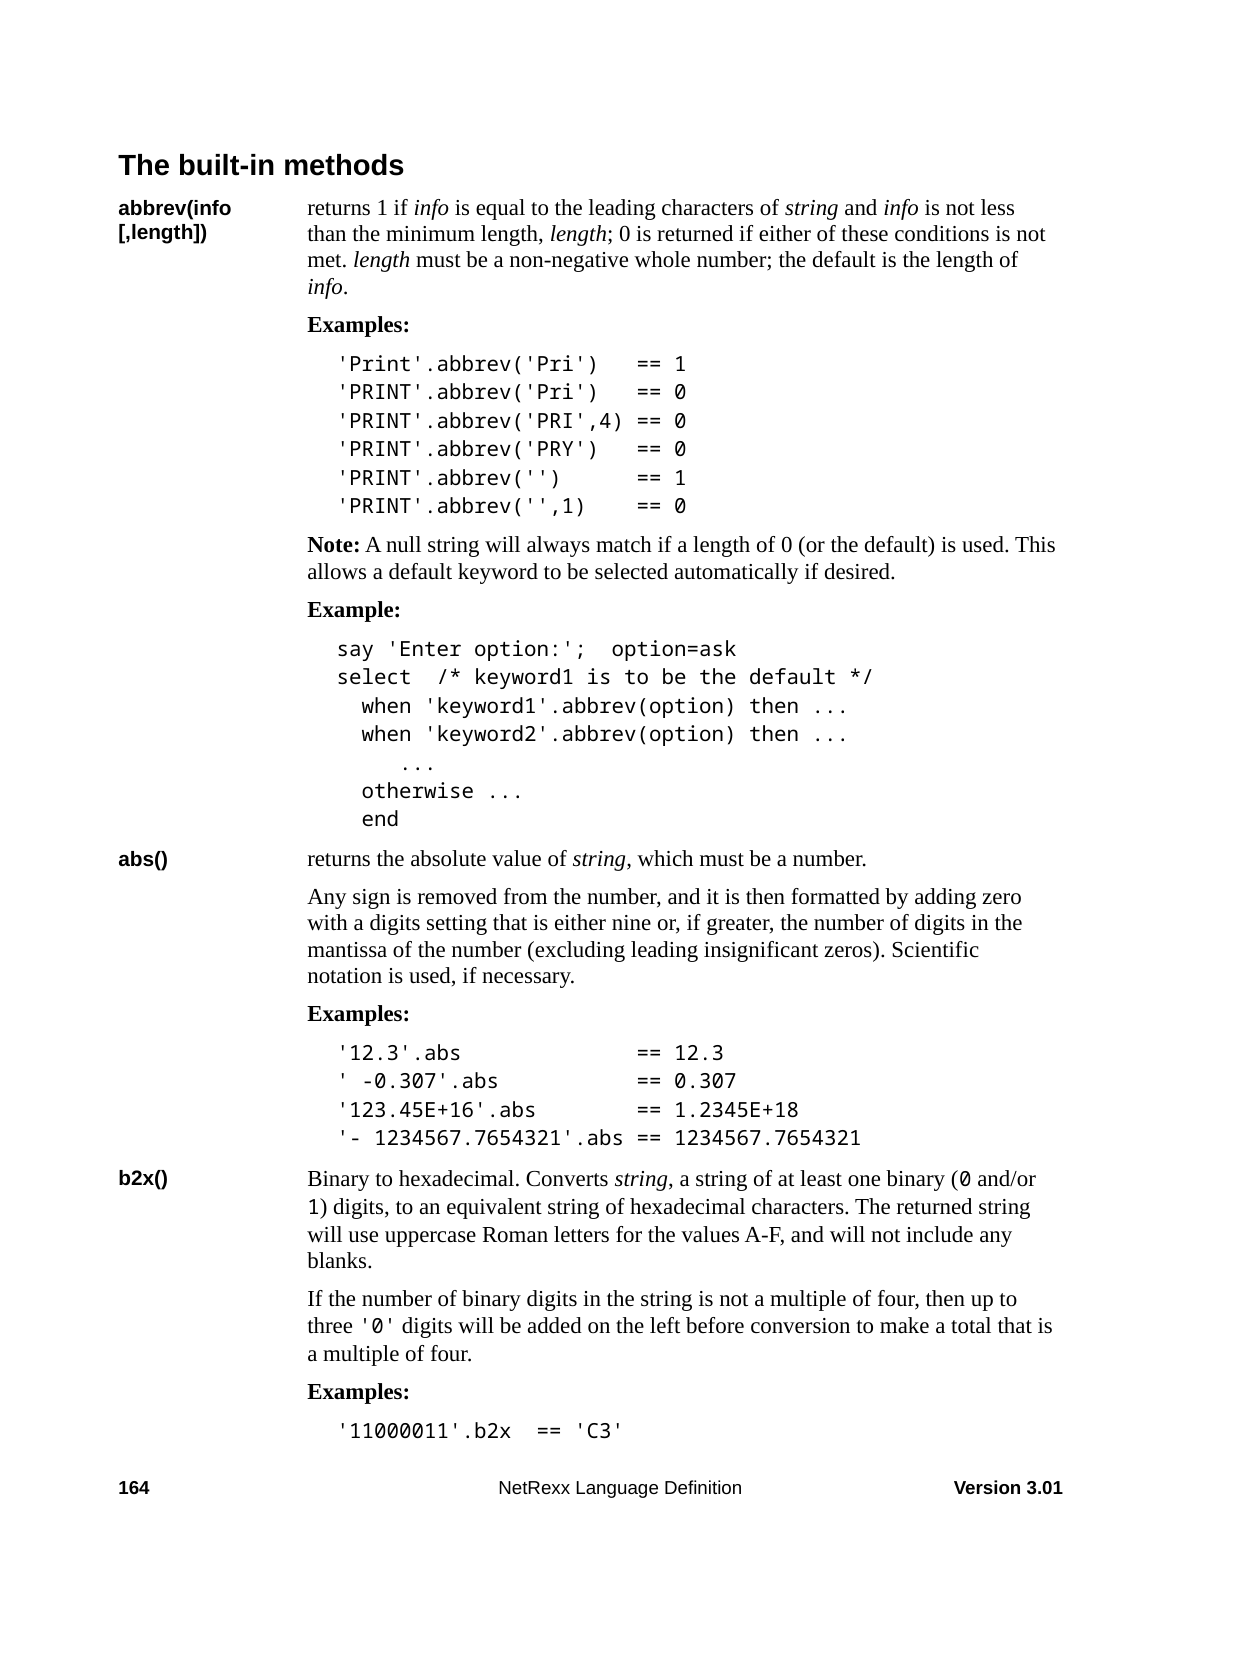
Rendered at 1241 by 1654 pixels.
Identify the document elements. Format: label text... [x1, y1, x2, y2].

table_header abbrev(info [,length]) [118, 194, 307, 845]
table_cell returns the absolute value of string, which must be a number. Any sign is removed from the number, and it is then formatted by adding zero with a digits setting that is either nine or, if greater, the number of digits in the mantissa of the number (excluding leading insignificant zeros). Scientific notation is used, if necessary. Examples: '12.3'.abs == 12.3 ' -0.307'.abs == 0.307 '123.45E+16'.abs == 1.2345E+18 '- 1234567.7654321'.abs == 1234567.7654321 [307, 845, 1063, 1164]
table_cell Binary to hexadecimal. Converts string, a string of at least one binary (0 and/or 1) digits, to an equivalent string of hexadecimal characters. The returned string will use uppercase Roman letters for the values A-F, and will not include any blanks. If the number of binary digits in the string is not a multiple of four, then up to three '0' digits will be added on the left before conversion to make a total that is a multiple of four. Examples: '11000011'.b2x == 'C3' [307, 1164, 1063, 1444]
table_header returns 1 if info is equal to the leading characters of string and info is not less than the minimum length, length; 0 is returned if either of these conditions is not met. length must be a non-negative whole number; the default is the length of info. Examples: 'Print'.abbrev('Pri') == 1 'PRINT'.abbrev('Pri') == 0 'PRINT'.abbrev('PRI',4) == 0 'PRINT'.abbrev('PRY') == 0 'PRINT'.abbrev('') == 1 'PRINT'.abbrev('',1) == 0 Note: A null string will always match if a length of 0 (or the default) is used. This allows a default keyword to be selected automatically if desired. Example: say 'Enter option:'; option=ask select /* keyword1 is to be the default */ when 'keyword1'.abbrev(option) then ... when 'keyword2'.abbrev(option) then ... ... otherwise ... end [307, 194, 1063, 845]
table_cell b2x() [118, 1164, 307, 1444]
table_cell abs() [118, 845, 307, 1164]
subtitle The built-in methods [118, 148, 1063, 181]
